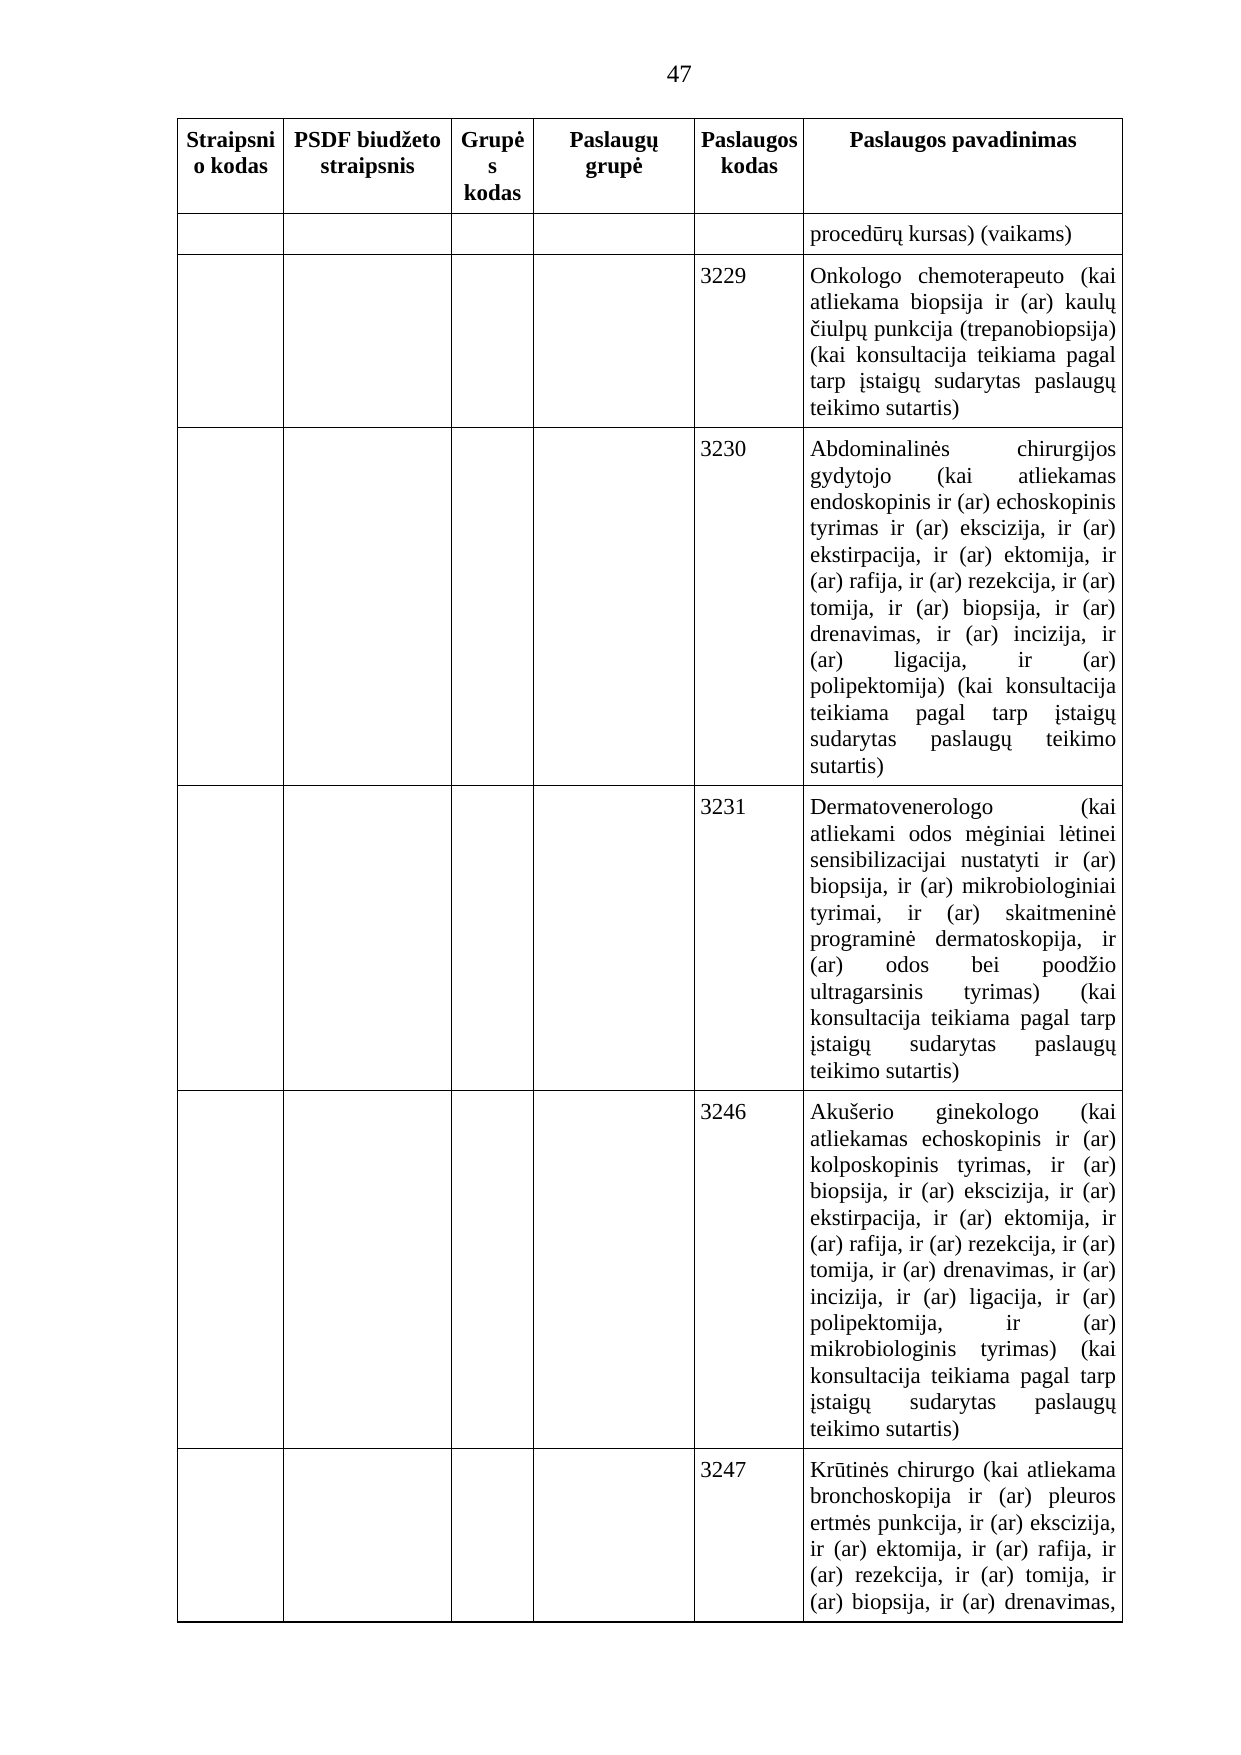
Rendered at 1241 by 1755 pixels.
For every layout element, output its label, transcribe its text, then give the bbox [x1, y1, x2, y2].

table_header Paslaugos pavadinimas [804, 119, 1122, 212]
table_cell [178, 428, 283, 785]
table_header Straipsnio kodas [178, 119, 283, 212]
table_cell [534, 428, 694, 785]
table_cell [452, 214, 533, 254]
table_cell [452, 255, 533, 427]
table_cell [178, 1091, 283, 1448]
table_cell [178, 255, 283, 427]
table_cell Dermatovenerologo (kai atliekami odos mėginiai lėtinei sensibilizacijai nustatyti ir (ar) biopsija, ir (ar) mikrobiologiniai tyrimai, ir (ar) skaitmeninė programinė dermatoskopija, ir (ar) odos bei poodžio ultragarsinis tyrimas) (kai konsultacija teikiama pagal tarp įstaigų sudarytas paslaugų teikimo sutartis) [804, 786, 1122, 1090]
table_cell [452, 786, 533, 1090]
table_header Paslaugos kodas [695, 119, 803, 212]
table_cell 3231 [695, 786, 803, 1090]
table_cell Onkologo chemoterapeuto (kai atliekama biopsija ir (ar) kaulų čiulpų punkcija (trepanobiopsija) (kai konsultacija teikiama pagal tarp įstaigų sudarytas paslaugų teikimo sutartis) [804, 255, 1122, 427]
table_cell 3230 [695, 428, 803, 785]
table_cell [178, 786, 283, 1090]
table_header Paslaugų grupė [534, 119, 694, 212]
table_cell [534, 214, 694, 254]
table_cell [452, 1091, 533, 1448]
table_cell Krūtinės chirurgo (kai atliekama bronchoskopija ir (ar) pleuros ertmės punkcija, ir (ar) ekscizija, ir (ar) ektomija, ir (ar) rafija, ir (ar) rezekcija, ir (ar) tomija, ir (ar) biopsija, ir (ar) drenavimas, [804, 1449, 1122, 1621]
table_cell [534, 1449, 694, 1621]
table_cell [534, 786, 694, 1090]
table_cell 3229 [695, 255, 803, 427]
table_header PSDF biudžeto straipsnis [284, 119, 451, 212]
table_cell [284, 214, 451, 254]
table_cell [452, 1449, 533, 1621]
table_cell [284, 1091, 451, 1448]
table_cell 3246 [695, 1091, 803, 1448]
table_cell [534, 255, 694, 427]
table_cell [534, 1091, 694, 1448]
table_cell [178, 1449, 283, 1621]
table_cell [284, 428, 451, 785]
table_cell Abdominalinės chirurgijos gydytojo (kai atliekamas endoskopinis ir (ar) echoskopinis tyrimas ir (ar) ekscizija, ir (ar) ekstirpacija, ir (ar) ektomija, ir (ar) rafija, ir (ar) rezekcija, ir (ar) tomija, ir (ar) biopsija, ir (ar) drenavimas, ir (ar) incizija, ir (ar) ligacija, ir (ar) polipektomija) (kai konsultacija teikiama pagal tarp įstaigų sudarytas paslaugų teikimo sutartis) [804, 428, 1122, 785]
table_cell [284, 786, 451, 1090]
table_cell Akušerio ginekologo (kai atliekamas echoskopinis ir (ar) kolposkopinis tyrimas, ir (ar) biopsija, ir (ar) ekscizija, ir (ar) ekstirpacija, ir (ar) ektomija, ir (ar) rafija, ir (ar) rezekcija, ir (ar) tomija, ir (ar) drenavimas, ir (ar) incizija, ir (ar) ligacija, ir (ar) polipektomija, ir (ar) mikrobiologinis tyrimas) (kai konsultacija teikiama pagal tarp įstaigų sudarytas paslaugų teikimo sutartis) [804, 1091, 1122, 1448]
table_cell [284, 1449, 451, 1621]
table_cell procedūrų kursas) (vaikams) [804, 214, 1122, 254]
table_cell [452, 428, 533, 785]
table_header Grupės kodas [452, 119, 533, 212]
table_cell [284, 255, 451, 427]
table_cell 3247 [695, 1449, 803, 1621]
table_cell [695, 214, 803, 254]
table_cell [178, 214, 283, 254]
